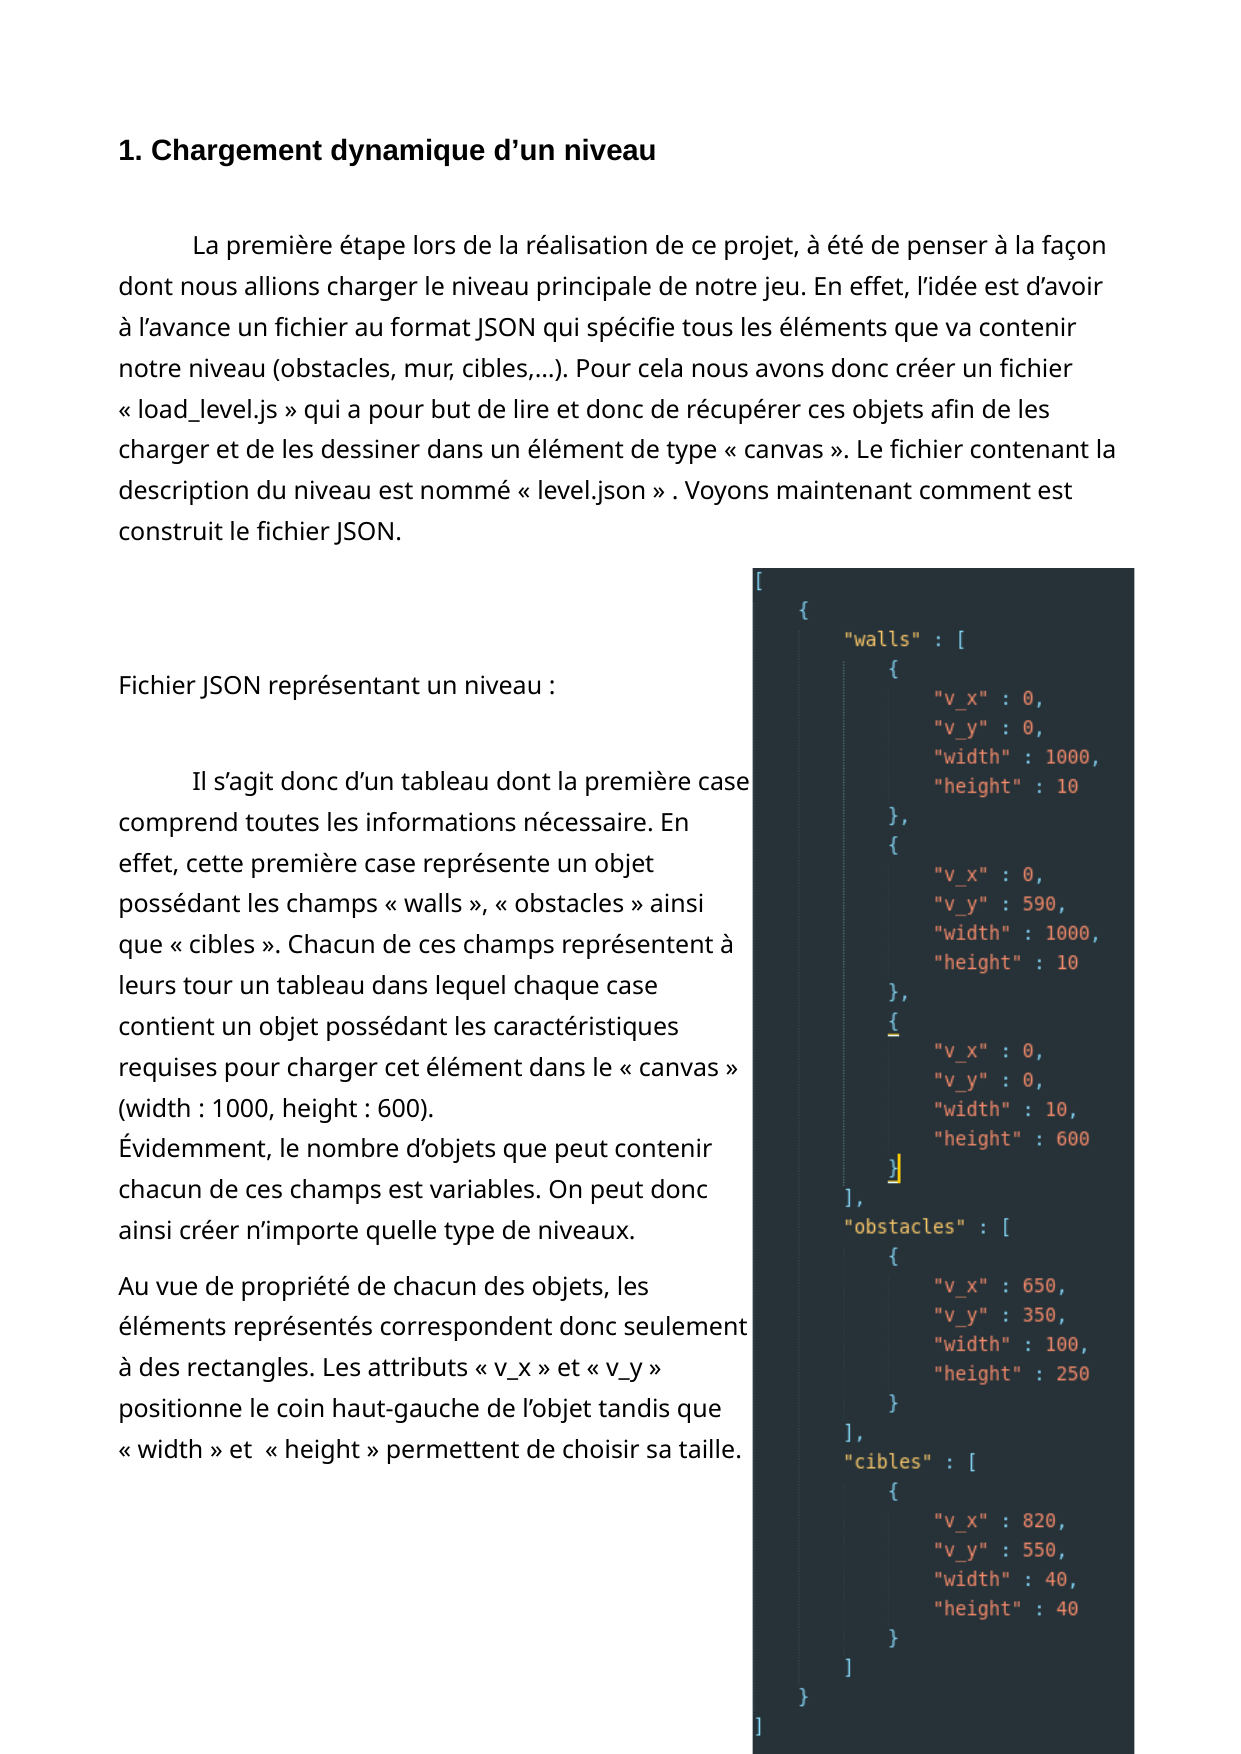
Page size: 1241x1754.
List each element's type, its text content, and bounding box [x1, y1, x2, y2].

text Il s’agit donc d’un tableau dont la première case comprend toutes les informations nécessaire. En effet, cette première case représente un objet possédant les champs « walls », « obstacles » ainsi que « cibles ». Chacun de ces champs représentent à leurs tour un tableau dans lequel chaque case contient un objet possédant les caractéristiques requises pour charger cet élément dans le « canvas » (width : 1000, height : 600). Évidemment, le nombre d’objets que peut contenir chacun de ces champs est variables. On peut donc ainsi créer n’importe quelle type de niveaux. [118, 723, 752, 1247]
picture [752, 568, 1135, 1754]
text La première étape lors de la réalisation de ce projet, à été de penser à la façon dont nous allions charger le niveau principale de notre jeu. En effet, l’idée est d’avoir à l’avance un fichier au format JSON qui spécifie tous les éléments que va contenir notre niveau (obstacles, mur, cibles,…). Pour cela nous avons donc créer un fichier « load_level.js » qui a pour but de lire et donc de récupérer ces objets afin de les charger et de les dessiner dans un élément de type « canvas ». Le fichier contenant la description du niveau est nommé « level.json » . Voyons maintenant comment est construit le fichier JSON. [118, 228, 1122, 548]
text Fichier JSON représentant un niveau : [118, 667, 752, 701]
subtitle 1. Chargement dynamique d’un niveau [118, 133, 1122, 166]
text Au vue de propriété de chacun des objets, les éléments représentés correspondent donc seulement à des rectangles. Les attributs « v_x » et « v_y » positionne le coin haut-gauche de l’objet tandis que « width » et « height » permettent de choisir sa taille. [118, 1268, 752, 1466]
